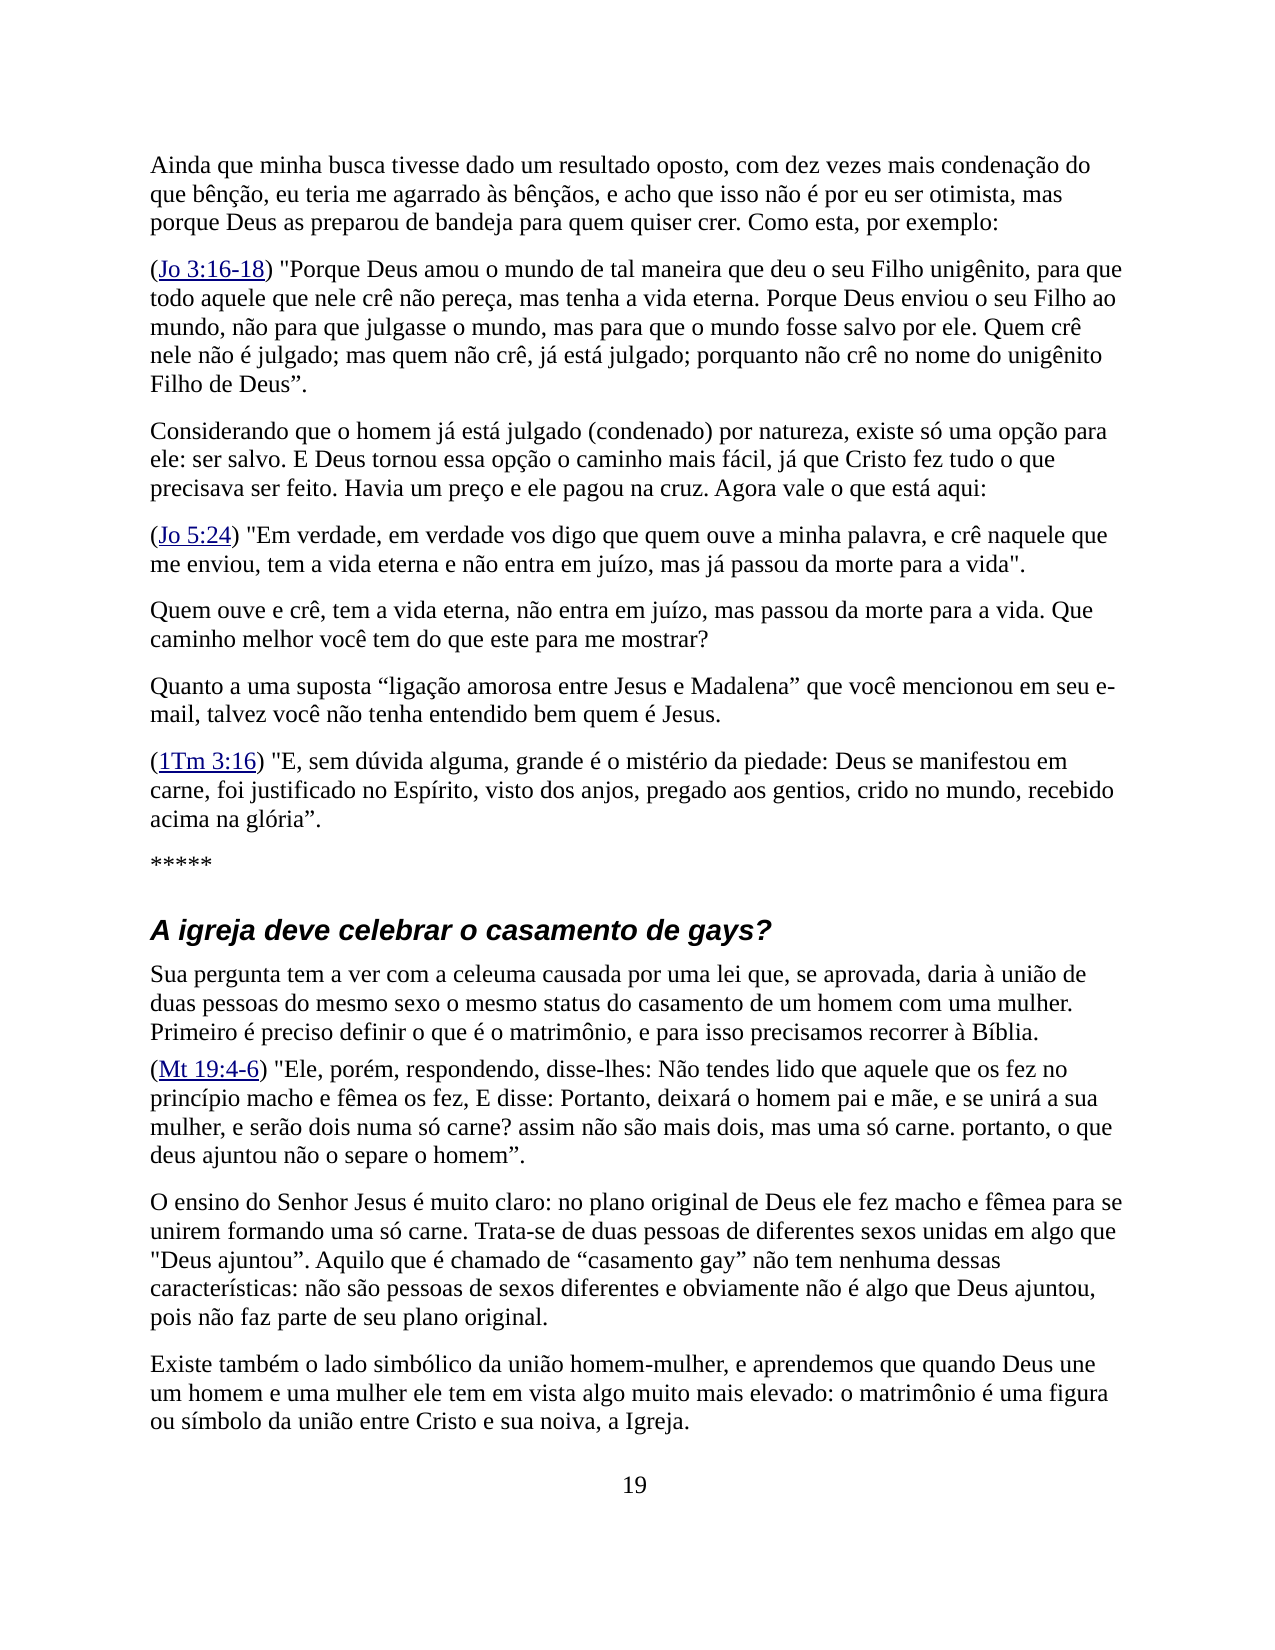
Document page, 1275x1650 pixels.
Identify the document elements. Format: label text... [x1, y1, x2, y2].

text (Mt 19:4-6) "Ele, porém, respondendo, disse-lhes: Não tendes lido que aquele que os fez no princípio macho e fêmea os fez, E disse: Portanto, deixará o homem pai e mãe, e se unirá a sua mulher, e serão dois numa só carne? assim não são mais dois, mas uma só carne. portanto, o que deus ajuntou não o separe o homem”. [150, 1054, 1125, 1169]
text (Jo 3:16-18) "Porque Deus amou o mundo de tal maneira que deu o seu Filho unigênito, para que todo aquele que nele crê não pereça, mas tenha a vida eterna. Porque Deus enviou o seu Filho ao mundo, não para que julgasse o mundo, mas para que o mundo fosse salvo por ele. Quem crê nele não é julgado; mas quem não crê, já está julgado; porquanto não crê no nome do unigênito Filho de Deus”. [150, 254, 1125, 398]
text Sua pergunta tem a ver com a celeuma causada por uma lei que, se aprovada, daria à união de duas pessoas do mesmo sexo o mesmo status do casamento de um homem com uma mulher. Primeiro é preciso definir o que é o matrimônio, e para isso precisamos recorrer à Bíblia. [150, 959, 1125, 1045]
text O ensino do Senhor Jesus é muito claro: no plano original de Deus ele fez macho e fêmea para se unirem formando uma só carne. Trata-se de duas pessoas de diferentes sexos unidas em algo que "Deus ajuntou”. Aquilo que é chamado de “casamento gay” não tem nenhuma dessas características: não são pessoas de sexos diferentes e obviamente não é algo que Deus ajuntou, pois não faz parte de seu plano original. [150, 1187, 1125, 1331]
text ***** [150, 850, 1125, 879]
text (Jo 5:24) "Em verdade, em verdade vos digo que quem ouve a minha palavra, e crê naquele que me enviou, tem a vida eterna e não entra em juízo, mas já passou da morte para a vida". [150, 520, 1125, 577]
text (1Tm 3:16) "E, sem dúvida alguma, grande é o mistério da piedade: Deus se manifestou em carne, foi justificado no Espírito, visto dos anjos, pregado aos gentios, crido no mundo, recebido acima na glória”. [150, 746, 1125, 832]
subtitle A igreja deve celebrar o casamento de gays? [150, 913, 1125, 947]
text Quanto a uma suposta “ligação amorosa entre Jesus e Madalena” que você mencionou em seu e-mail, talvez você não tenha entendido bem quem é Jesus. [150, 671, 1125, 728]
text Ainda que minha busca tivesse dado um resultado oposto, com dez vezes mais condenação do que bênção, eu teria me agarrado às bênçãos, e acho que isso não é por eu ser otimista, mas porque Deus as preparou de bandeja para quem quiser crer. Como esta, por exemplo: [150, 150, 1125, 236]
text Existe também o lado simbólico da união homem-mulher, e aprendemos que quando Deus une um homem e uma mulher ele tem em vista algo muito mais elevado: o matrimônio é uma figura ou símbolo da união entre Cristo e sua noiva, a Igreja. [150, 1349, 1125, 1435]
text Quem ouve e crê, tem a vida eterna, não entra em juízo, mas passou da morte para a vida. Que caminho melhor você tem do que este para me mostrar? [150, 595, 1125, 653]
text Considerando que o homem já está julgado (condenado) por natureza, existe só uma opção para ele: ser salvo. E Deus tornou essa opção o caminho mais fácil, já que Cristo fez tudo o que precisava ser feito. Havia um preço e ele pagou na cruz. Agora vale o que está aqui: [150, 416, 1125, 502]
